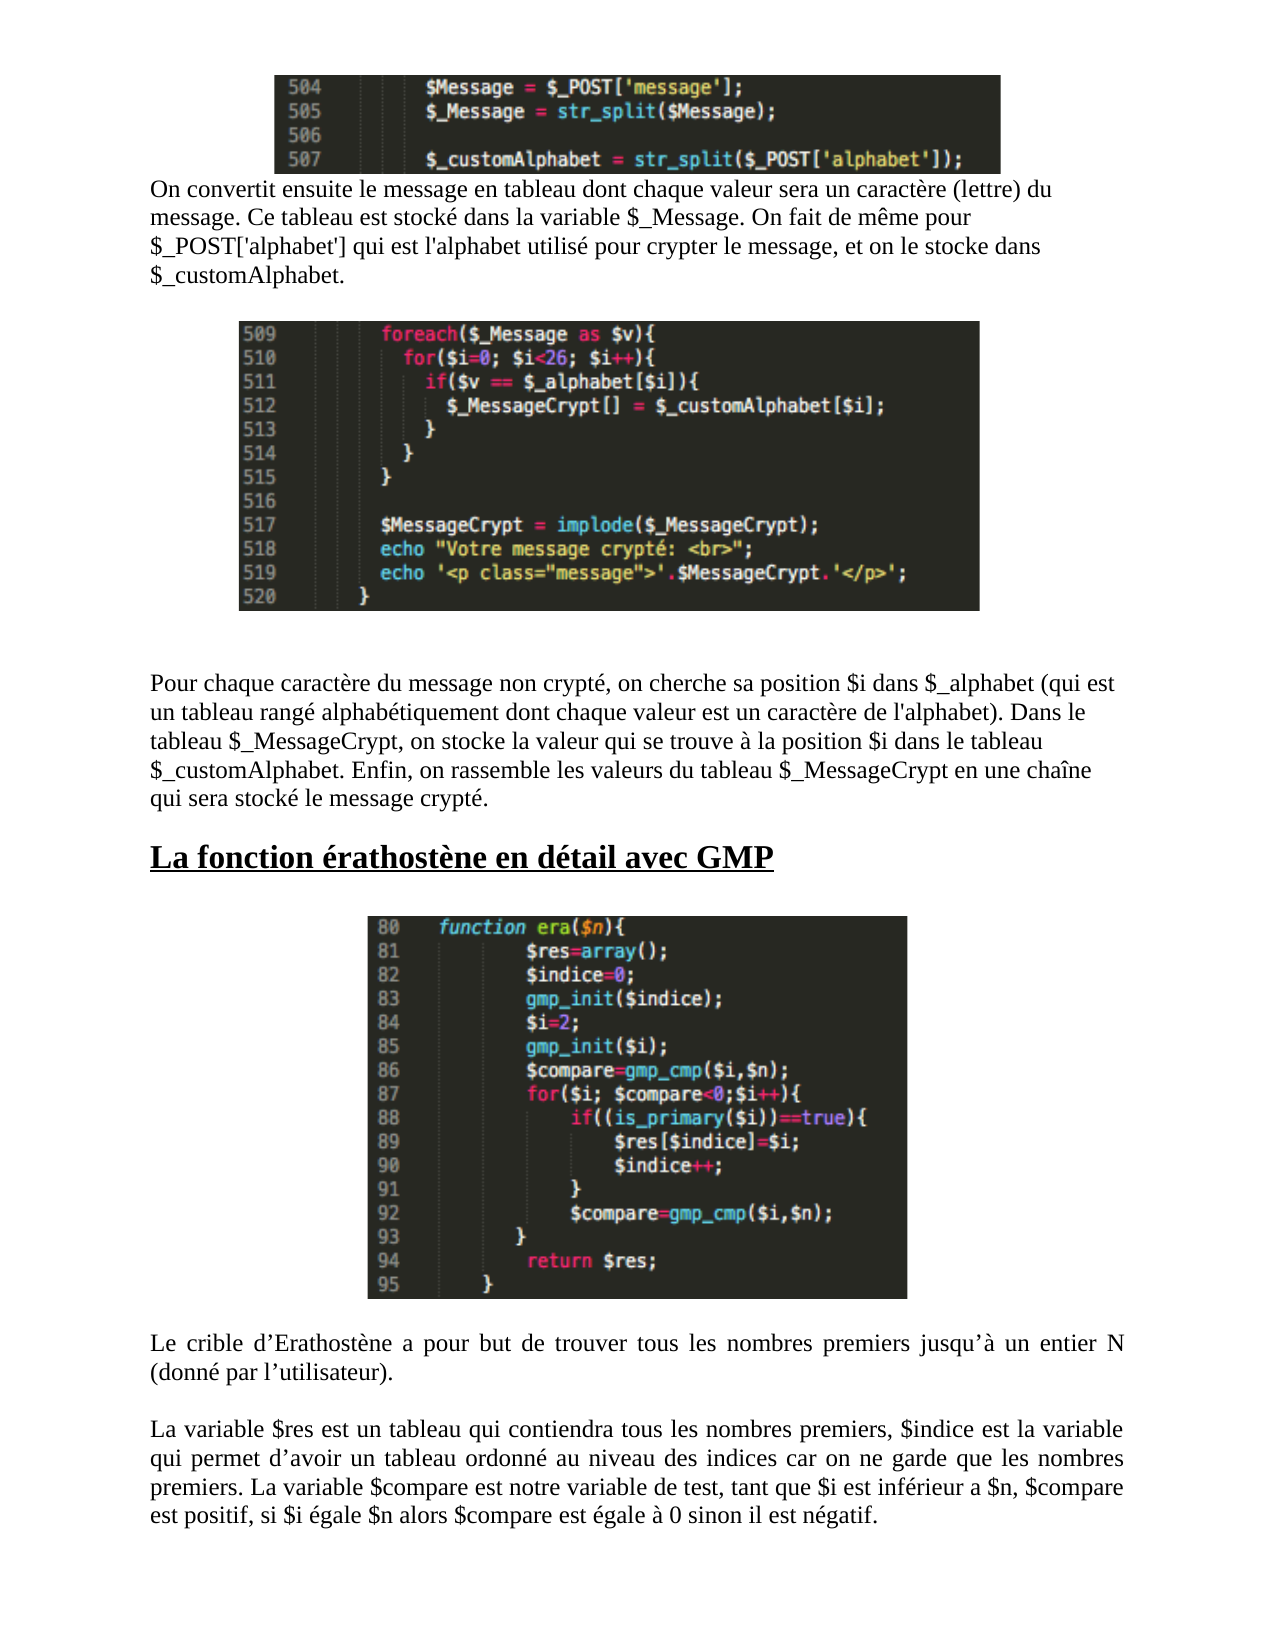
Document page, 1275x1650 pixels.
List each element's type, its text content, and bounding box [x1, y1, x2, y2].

text Le crible d’Erathostène a pour but de trouver tous les nombres premiers jusqu’à un entier N (donné par l’utilisateur). [150, 1328, 1125, 1385]
picture [367, 916, 908, 1299]
text La variable $res est un tableau qui contiendra tous les nombres premiers, $indice est la variable qui permet d’avoir un tableau ordonné au niveau des indices car on ne garde que les nombres premiers. La variable $compare est notre variable de test, tant que $i est inférieur a $n, $compare est positif, si $i égale $n alors $compare est égale à 0 sinon il est négatif. [150, 1414, 1125, 1529]
text On convertit ensuite le message en tableau dont chaque valeur sera un caractère (lettre) du message. Ce tableau est stocké dans la variable $_Message. On fait de même pour $_POST['alphabet'] qui est l'alphabet utilisé pour crypter le message, et on le stocke dans $_customAlphabet. [150, 75, 1125, 289]
subtitle La fonction érathostène en détail avec GMP [150, 837, 1125, 876]
text Pour chaque caractère du message non crypté, on cherche sa position $i dans $_alphabet (qui est un tableau rangé alphabétiquement dont chaque valeur est un caractère de l'alphabet). Dans le tableau $_MessageCrypt, on stocke la valeur qui se trouve à la position $i dans le tableau $_customAlphabet. Enfin, on rassemble les valeurs du tableau $_MessageCrypt en une chaîne qui sera stocké le message crypté. [150, 668, 1125, 812]
picture [274, 75, 1001, 174]
picture [238, 321, 980, 611]
